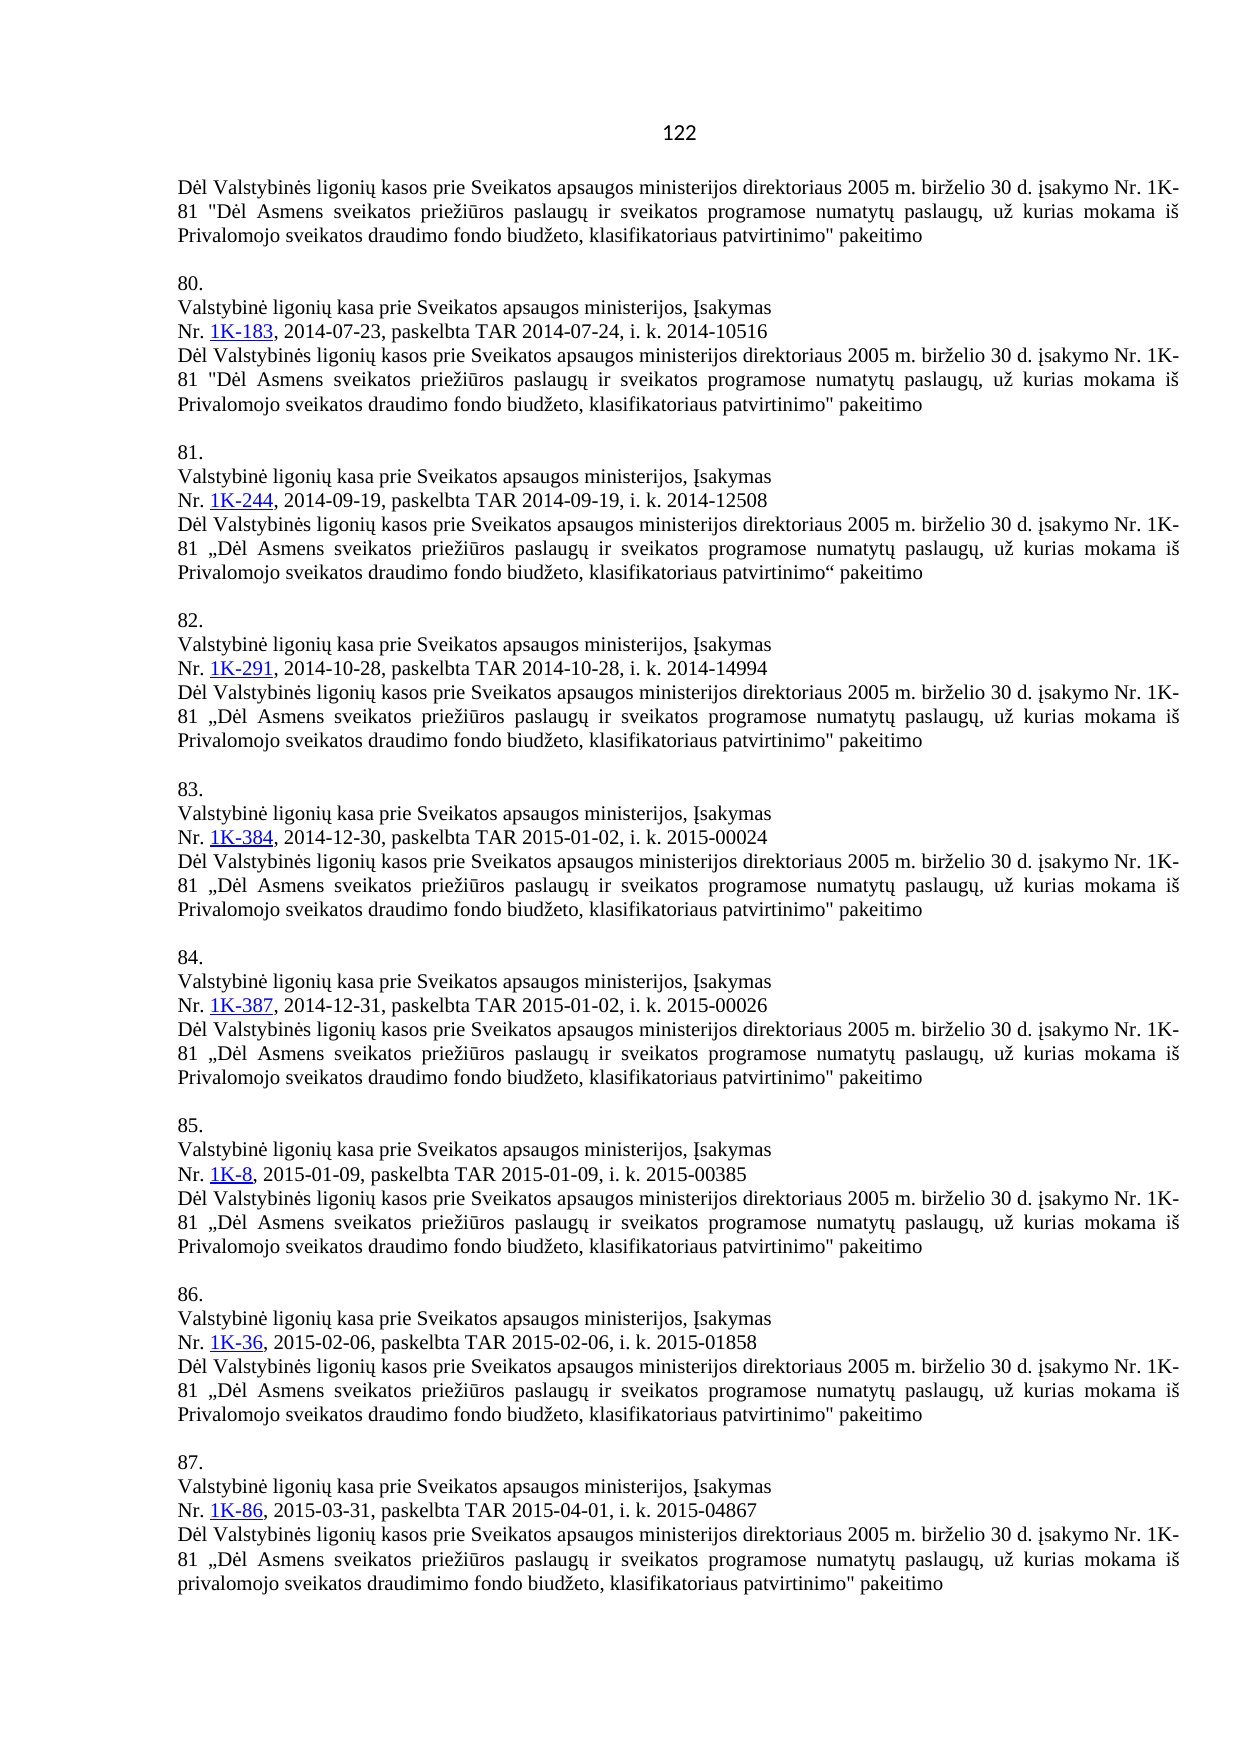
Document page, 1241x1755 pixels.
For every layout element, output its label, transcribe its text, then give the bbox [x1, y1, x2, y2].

text Nr. 1K-183, 2014-07-23, paskelbta TAR 2014-07-24, i. k. 2014-10516 [177, 319, 1181, 343]
text Nr. 1K-8, 2015-01-09, paskelbta TAR 2015-01-09, i. k. 2015-00385 [177, 1161, 1181, 1186]
text Dėl Valstybinės ligonių kasos prie Sveikatos apsaugos ministerijos direktoriaus 2005 m. birželio 30 d. įsakymo Nr. 1K-81 „Dėl Asmens sveikatos priežiūros paslaugų ir sveikatos programose numatytų paslaugų, už kurias mokama iš Privalomojo sveikatos draudimo fondo biudžeto, klasifikatoriaus patvirtinimo" pakeitimo [177, 680, 1181, 752]
text Nr. 1K-36, 2015-02-06, paskelbta TAR 2015-02-06, i. k. 2015-01858 [177, 1330, 1181, 1354]
text Dėl Valstybinės ligonių kasos prie Sveikatos apsaugos ministerijos direktoriaus 2005 m. birželio 30 d. įsakymo Nr. 1K-81 „Dėl Asmens sveikatos priežiūros paslaugų ir sveikatos programose numatytų paslaugų, už kurias mokama iš Privalomojo sveikatos draudimo fondo biudžeto, klasifikatoriaus patvirtinimo“ pakeitimo [177, 512, 1181, 584]
text 80. [177, 271, 1181, 295]
text Dėl Valstybinės ligonių kasos prie Sveikatos apsaugos ministerijos direktoriaus 2005 m. birželio 30 d. įsakymo Nr. 1K-81 „Dėl Asmens sveikatos priežiūros paslaugų ir sveikatos programose numatytų paslaugų, už kurias mokama iš privalomojo sveikatos draudimimo fondo biudžeto, klasifikatoriaus patvirtinimo" pakeitimo [177, 1522, 1181, 1594]
text Nr. 1K-384, 2014-12-30, paskelbta TAR 2015-01-02, i. k. 2015-00024 [177, 824, 1181, 849]
text Nr. 1K-387, 2014-12-31, paskelbta TAR 2015-01-02, i. k. 2015-00026 [177, 993, 1181, 1017]
text Valstybinė ligonių kasa prie Sveikatos apsaugos ministerijos, Įsakymas [177, 801, 1181, 824]
text Nr. 1K-244, 2014-09-19, paskelbta TAR 2014-09-19, i. k. 2014-12508 [177, 488, 1181, 512]
text Dėl Valstybinės ligonių kasos prie Sveikatos apsaugos ministerijos direktoriaus 2005 m. birželio 30 d. įsakymo Nr. 1K-81 "Dėl Asmens sveikatos priežiūros paslaugų ir sveikatos programose numatytų paslaugų, už kurias mokama iš Privalomojo sveikatos draudimo fondo biudžeto, klasifikatoriaus patvirtinimo" pakeitimo [177, 175, 1181, 247]
text 81. [177, 439, 1181, 464]
text Valstybinė ligonių kasa prie Sveikatos apsaugos ministerijos, Įsakymas [177, 1137, 1181, 1161]
text 82. [177, 608, 1181, 632]
text Valstybinė ligonių kasa prie Sveikatos apsaugos ministerijos, Įsakymas [177, 969, 1181, 993]
text Dėl Valstybinės ligonių kasos prie Sveikatos apsaugos ministerijos direktoriaus 2005 m. birželio 30 d. įsakymo Nr. 1K-81 „Dėl Asmens sveikatos priežiūros paslaugų ir sveikatos programose numatytų paslaugų, už kurias mokama iš Privalomojo sveikatos draudimo fondo biudžeto, klasifikatoriaus patvirtinimo" pakeitimo [177, 1017, 1181, 1089]
text 84. [177, 945, 1181, 969]
text Valstybinė ligonių kasa prie Sveikatos apsaugos ministerijos, Įsakymas [177, 295, 1181, 319]
text Valstybinė ligonių kasa prie Sveikatos apsaugos ministerijos, Įsakymas [177, 1306, 1181, 1330]
text 86. [177, 1282, 1181, 1306]
text Nr. 1K-291, 2014-10-28, paskelbta TAR 2014-10-28, i. k. 2014-14994 [177, 656, 1181, 680]
text Dėl Valstybinės ligonių kasos prie Sveikatos apsaugos ministerijos direktoriaus 2005 m. birželio 30 d. įsakymo Nr. 1K-81 „Dėl Asmens sveikatos priežiūros paslaugų ir sveikatos programose numatytų paslaugų, už kurias mokama iš Privalomojo sveikatos draudimo fondo biudžeto, klasifikatoriaus patvirtinimo" pakeitimo [177, 1354, 1181, 1426]
text Dėl Valstybinės ligonių kasos prie Sveikatos apsaugos ministerijos direktoriaus 2005 m. birželio 30 d. įsakymo Nr. 1K-81 „Dėl Asmens sveikatos priežiūros paslaugų ir sveikatos programose numatytų paslaugų, už kurias mokama iš Privalomojo sveikatos draudimo fondo biudžeto, klasifikatoriaus patvirtinimo" pakeitimo [177, 849, 1181, 921]
text Valstybinė ligonių kasa prie Sveikatos apsaugos ministerijos, Įsakymas [177, 464, 1181, 488]
text Valstybinė ligonių kasa prie Sveikatos apsaugos ministerijos, Įsakymas [177, 1474, 1181, 1498]
text Dėl Valstybinės ligonių kasos prie Sveikatos apsaugos ministerijos direktoriaus 2005 m. birželio 30 d. įsakymo Nr. 1K-81 "Dėl Asmens sveikatos priežiūros paslaugų ir sveikatos programose numatytų paslaugų, už kurias mokama iš Privalomojo sveikatos draudimo fondo biudžeto, klasifikatoriaus patvirtinimo" pakeitimo [177, 343, 1181, 416]
text Dėl Valstybinės ligonių kasos prie Sveikatos apsaugos ministerijos direktoriaus 2005 m. birželio 30 d. įsakymo Nr. 1K-81 „Dėl Asmens sveikatos priežiūros paslaugų ir sveikatos programose numatytų paslaugų, už kurias mokama iš Privalomojo sveikatos draudimo fondo biudžeto, klasifikatoriaus patvirtinimo" pakeitimo [177, 1186, 1181, 1258]
text 85. [177, 1113, 1181, 1137]
text 83. [177, 776, 1181, 801]
text Valstybinė ligonių kasa prie Sveikatos apsaugos ministerijos, Įsakymas [177, 632, 1181, 656]
text 87. [177, 1450, 1181, 1474]
text Nr. 1K-86, 2015-03-31, paskelbta TAR 2015-04-01, i. k. 2015-04867 [177, 1498, 1181, 1522]
